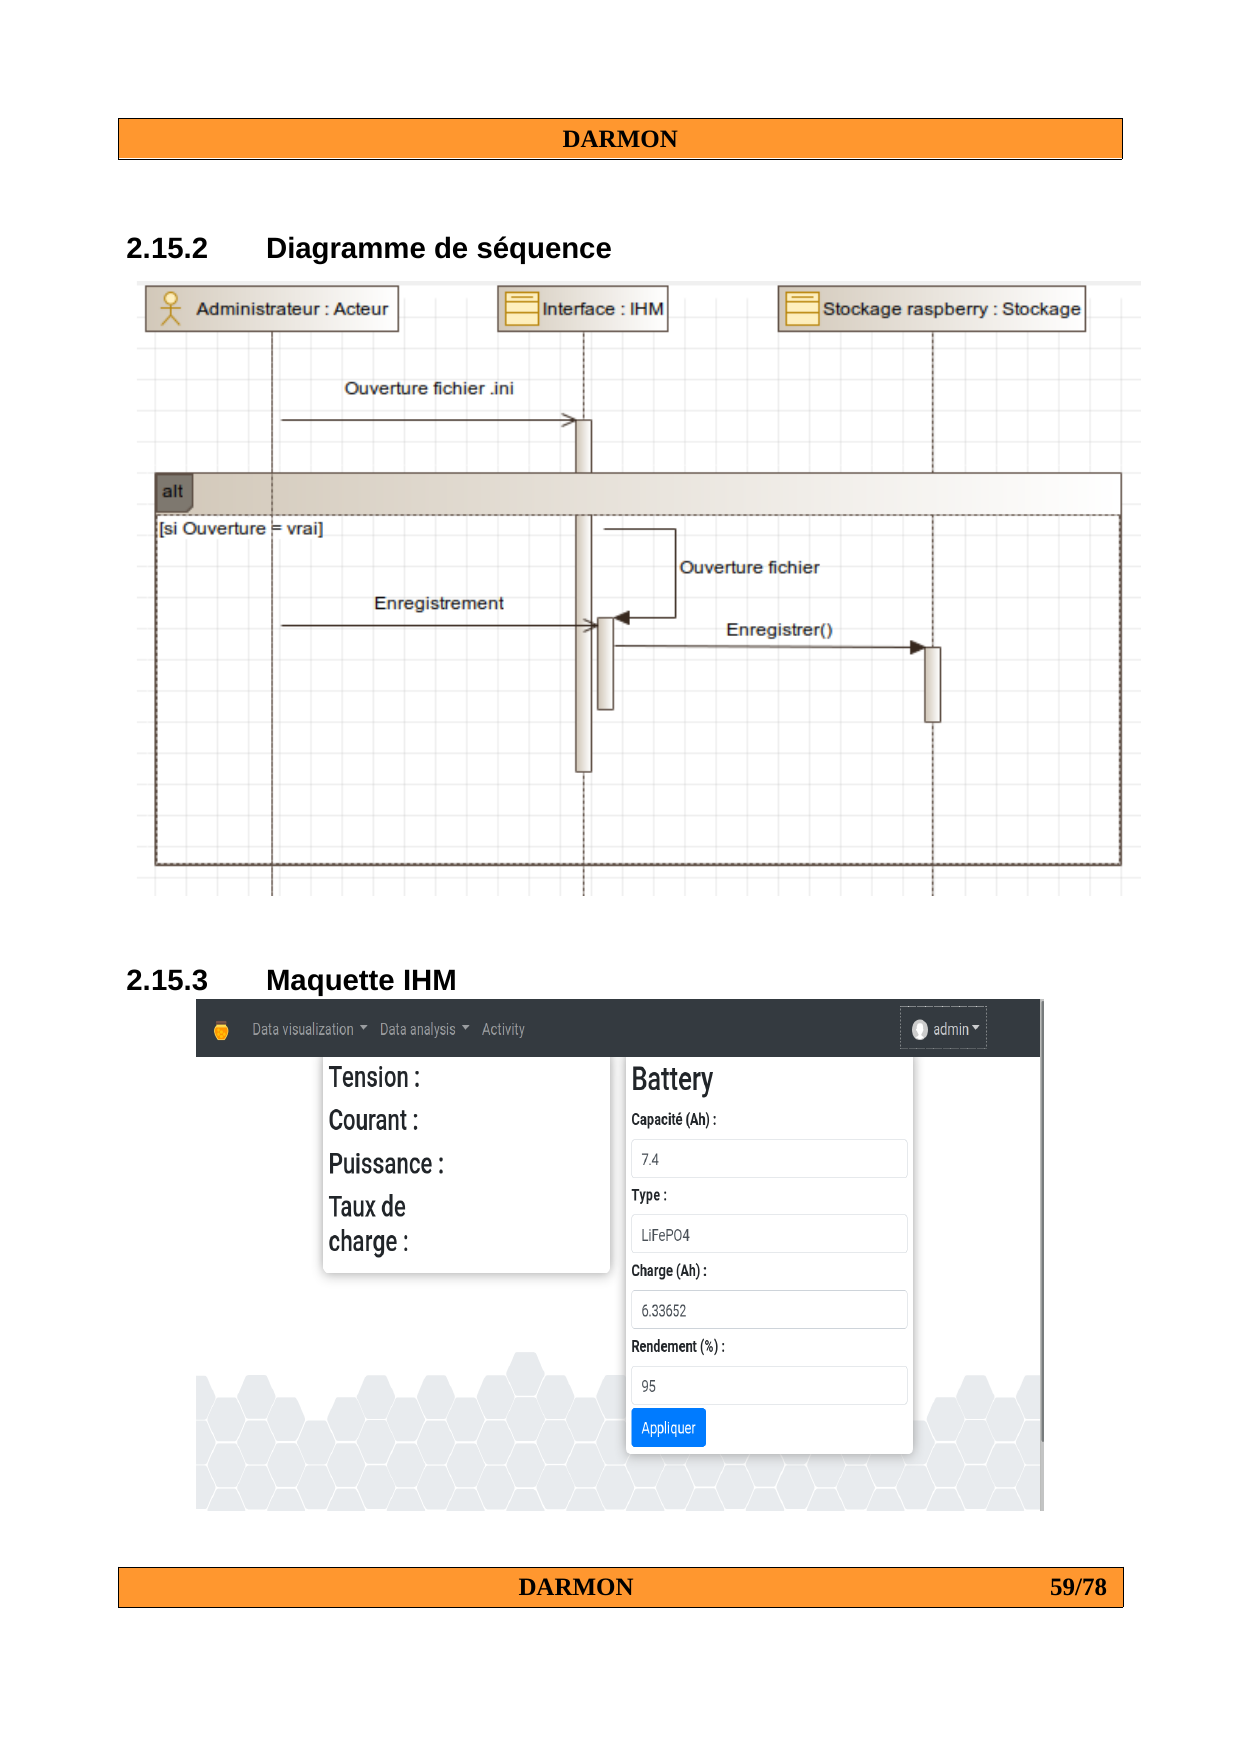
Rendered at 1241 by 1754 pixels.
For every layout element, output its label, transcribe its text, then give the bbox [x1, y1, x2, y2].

subtitle Diagramme de séquence [118, 231, 1122, 265]
subtitle Maquette IHM [118, 962, 1122, 996]
picture [136, 281, 1141, 896]
picture [196, 999, 1044, 1511]
